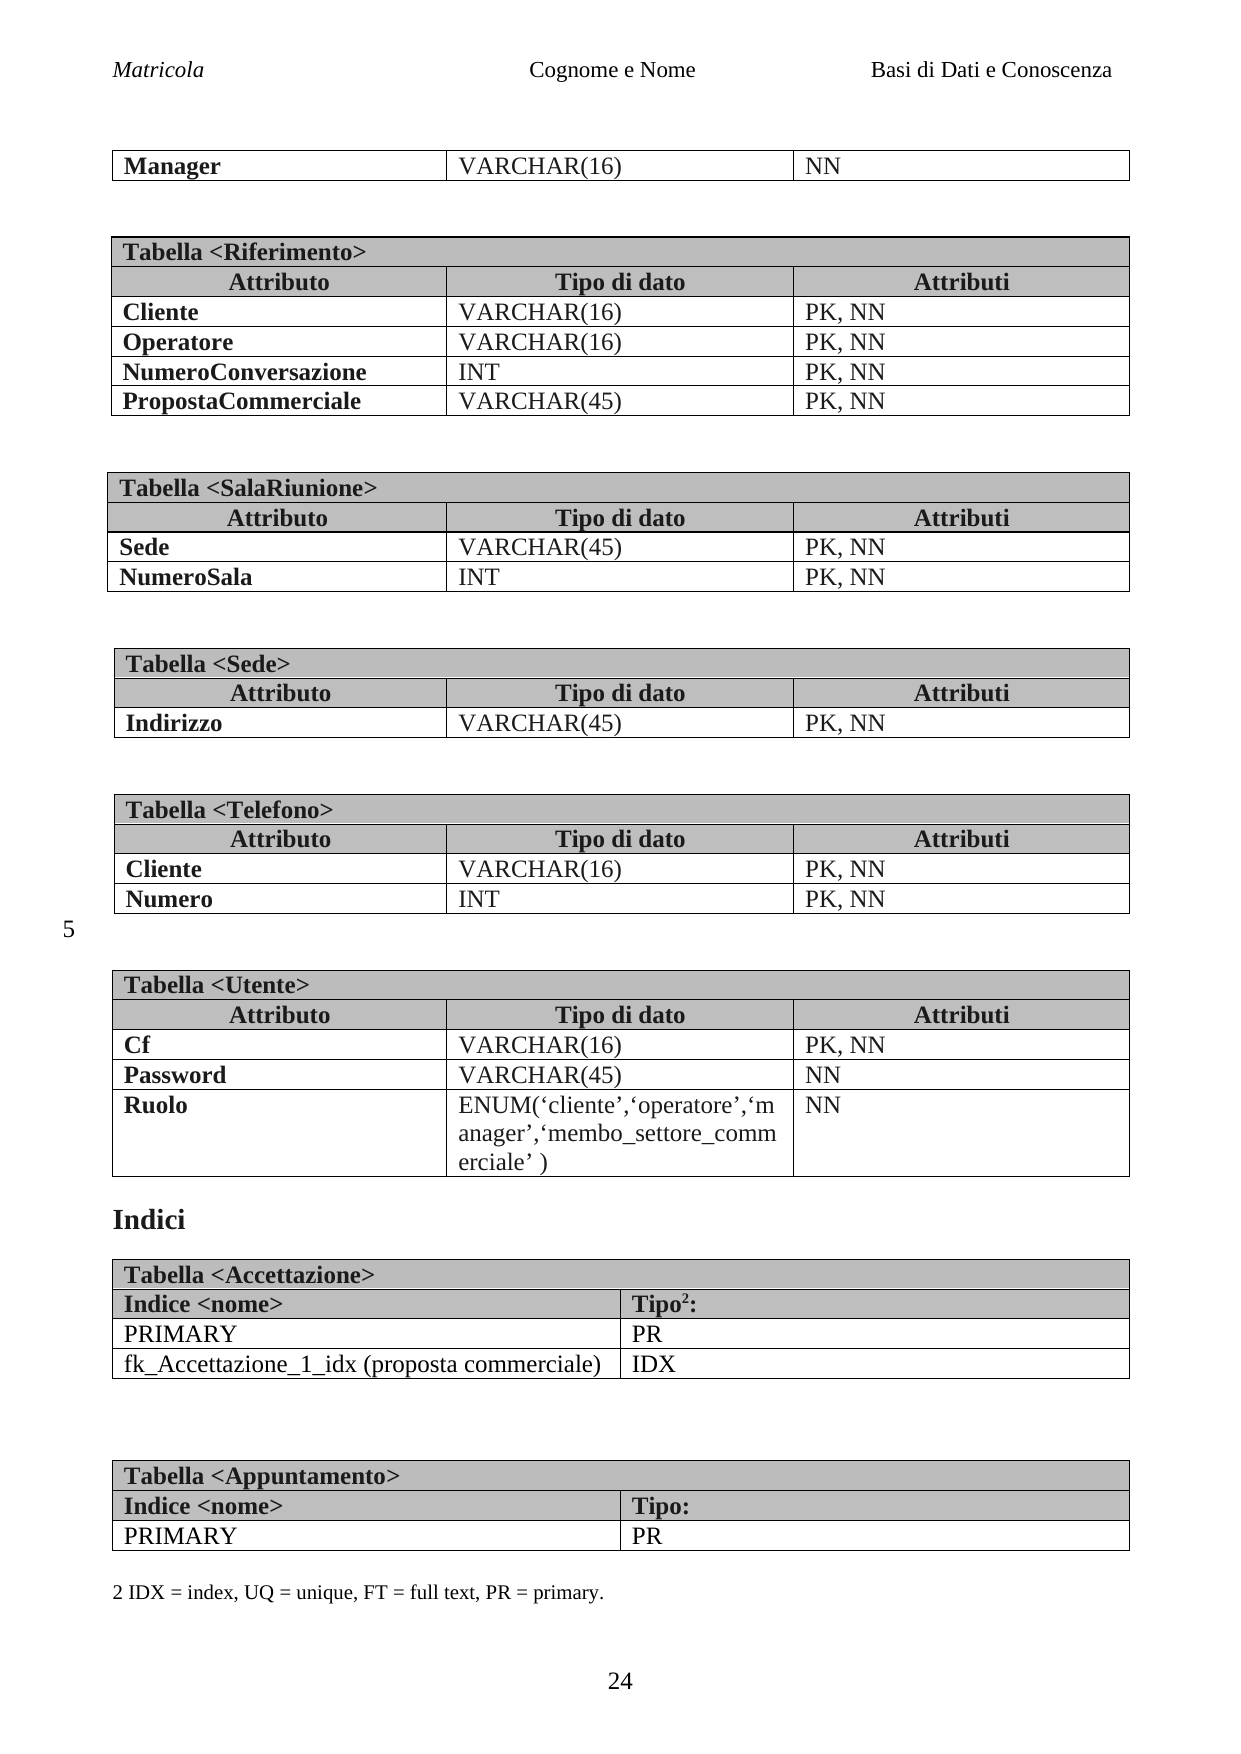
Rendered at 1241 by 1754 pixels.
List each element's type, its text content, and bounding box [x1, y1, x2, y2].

table_cell VARCHAR(45) [447, 1060, 793, 1089]
table_cell PropostaCommerciale [112, 386, 446, 415]
table_cell NN [794, 151, 1129, 180]
table_cell VARCHAR(16) [447, 327, 793, 356]
table_cell Manager [113, 151, 446, 180]
table_header Tabella <Sede> [115, 649, 1129, 677]
table_cell PK, NN [794, 562, 1129, 591]
table_header Tabella <SalaRiunione> [108, 473, 1129, 502]
table_cell Tipo: [621, 1290, 1129, 1318]
table_cell PK, NN [794, 327, 1129, 356]
table_cell VARCHAR(45) [447, 533, 793, 561]
table_header Tabella <Riferimento> [112, 238, 1129, 266]
table_cell NN [794, 1090, 1129, 1176]
table_cell Tipo di dato [447, 679, 793, 707]
table_cell PRIMARY [113, 1319, 620, 1348]
table_cell ENUM(‘cliente’,‘operatore’,‘manager’,‘membo_settore_commerciale’ ) [447, 1090, 793, 1176]
table_cell Attributi [794, 679, 1129, 707]
table_cell Indice <nome> [113, 1290, 620, 1318]
table_cell NN [794, 1060, 1129, 1089]
table_cell Indirizzo [115, 708, 446, 737]
table_cell Attributi [794, 825, 1129, 853]
table_header Tabella <Accettazione> [113, 1260, 1129, 1288]
table_cell VARCHAR(16) [447, 854, 793, 883]
table_cell VARCHAR(45) [447, 386, 793, 415]
table_cell PK, NN [794, 533, 1129, 561]
table_cell VARCHAR(16) [447, 1030, 793, 1059]
table_cell INT [447, 357, 793, 385]
table_cell Sede [108, 533, 446, 561]
table_cell Numero [115, 884, 446, 913]
table_cell NumeroConversazione [112, 357, 446, 385]
table_cell Ruolo [113, 1090, 446, 1176]
table_cell Attributi [794, 503, 1129, 531]
table_cell Attributo [115, 679, 446, 707]
table_cell Indice <nome> [113, 1491, 620, 1520]
table_cell PR [621, 1521, 1129, 1550]
table_cell Operatore [112, 327, 446, 356]
table_cell VARCHAR(45) [447, 708, 793, 737]
table_cell Password [113, 1060, 446, 1089]
table_cell PK, NN [794, 357, 1129, 385]
table_cell Tipo di dato [447, 825, 793, 853]
table_cell PK, NN [794, 854, 1129, 883]
table_cell INT [447, 884, 793, 913]
table_cell Cliente [112, 297, 446, 326]
table_cell Attributo [108, 503, 446, 531]
table_cell PK, NN [794, 297, 1129, 326]
table_cell PR [621, 1319, 1129, 1348]
table_cell VARCHAR(16) [447, 297, 793, 326]
table_cell INT [447, 562, 793, 591]
table_cell VARCHAR(16) [447, 151, 793, 180]
table_cell Attributo [115, 825, 446, 853]
subtitle Indici [112, 1202, 1128, 1236]
table_header Tabella <Appuntamento> [113, 1461, 1129, 1490]
table_cell IDX [621, 1349, 1129, 1378]
table_cell Attributo [113, 1000, 446, 1029]
table_cell Tipo: [621, 1491, 1129, 1520]
table_cell PK, NN [794, 1030, 1129, 1059]
table_cell Attributi [794, 267, 1129, 296]
table_cell Cf [113, 1030, 446, 1059]
table_cell Attributo [112, 267, 446, 296]
table_cell Attributi [794, 1000, 1129, 1029]
table_cell PK, NN [794, 708, 1129, 737]
table_cell Tipo di dato [447, 1000, 793, 1029]
table_cell PRIMARY [113, 1521, 620, 1550]
table_cell NumeroSala [108, 562, 446, 591]
table_cell fk_Accettazione_1_idx (proposta commerciale) [113, 1349, 620, 1378]
table_cell Cliente [115, 854, 446, 883]
table_cell Tipo di dato [447, 267, 793, 296]
table_cell PK, NN [794, 386, 1129, 415]
table_header Tabella <Utente> [113, 971, 1129, 999]
table_cell PK, NN [794, 884, 1129, 913]
table_cell Tipo di dato [447, 503, 793, 531]
table_header Tabella <Telefono> [115, 795, 1129, 823]
